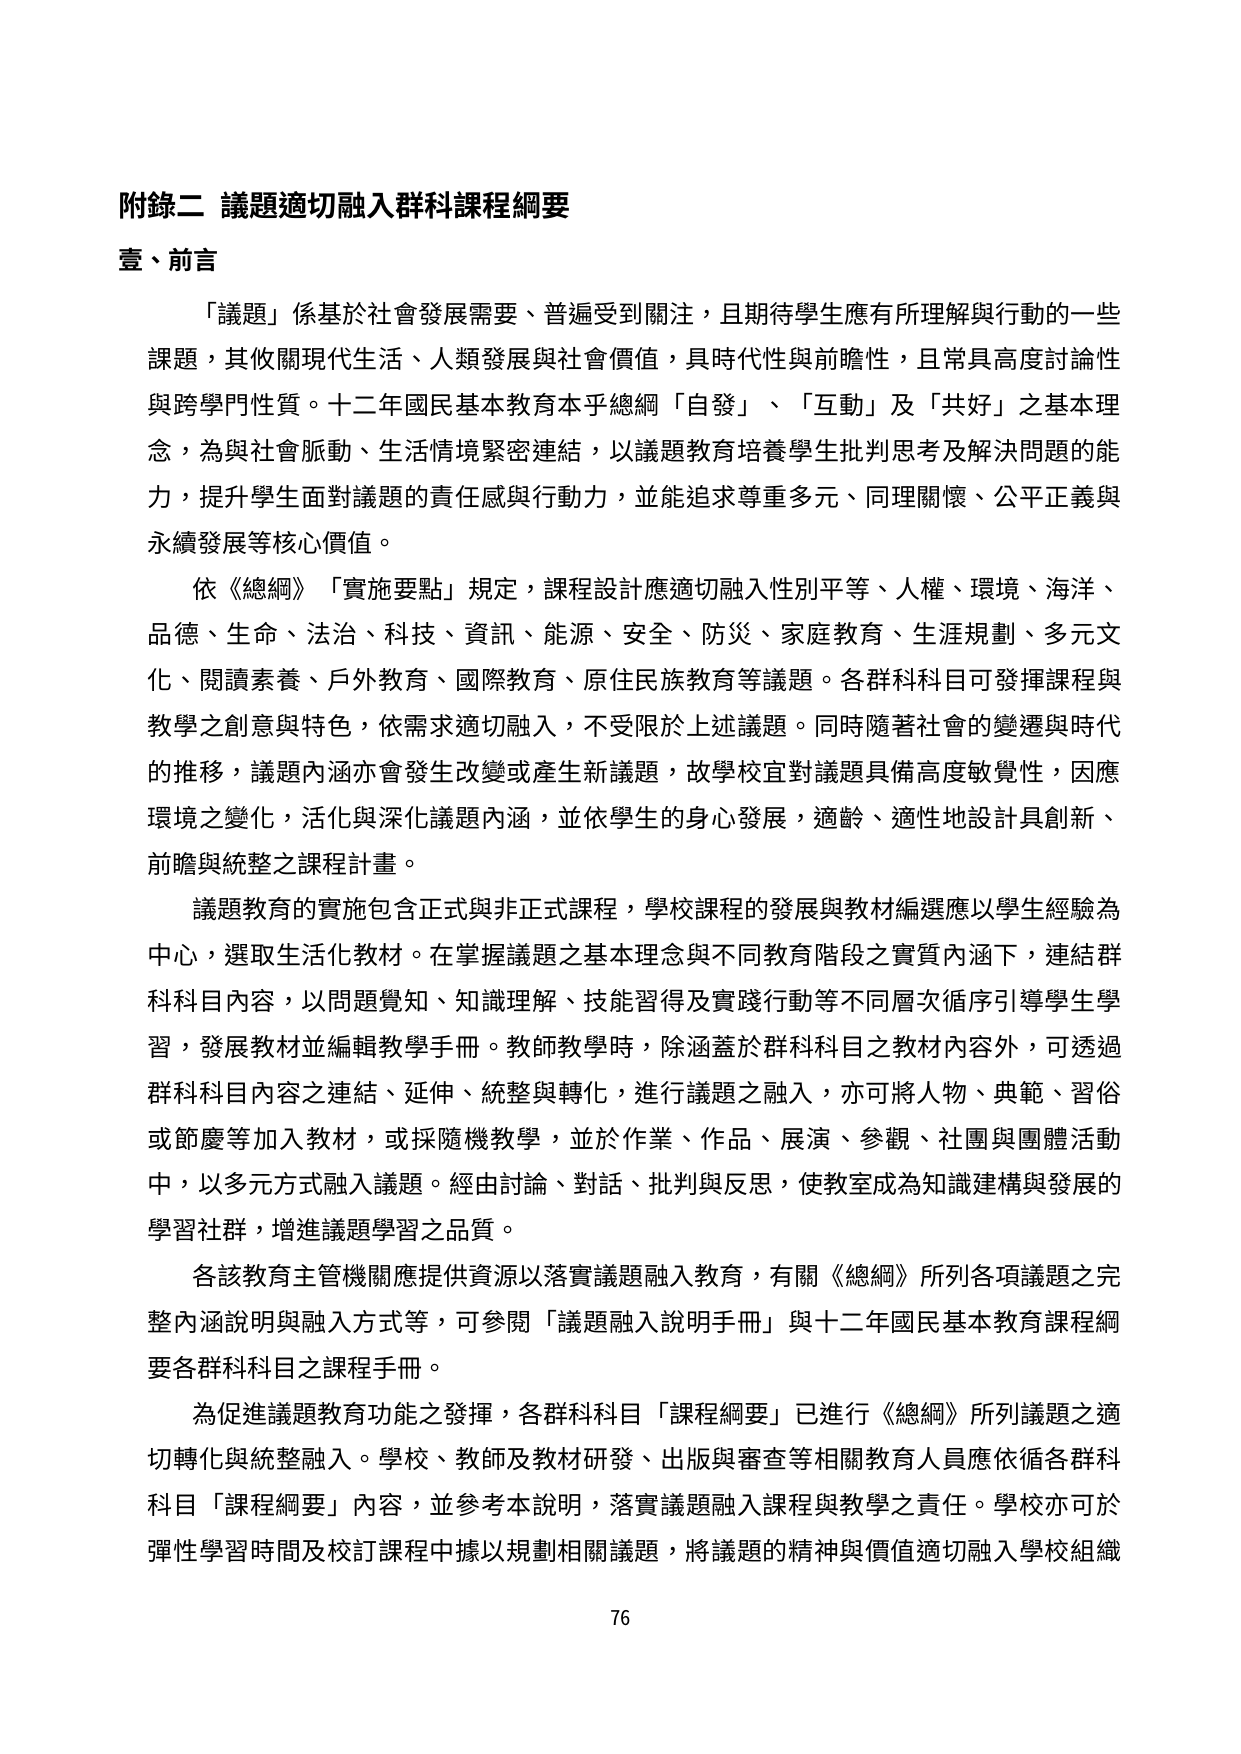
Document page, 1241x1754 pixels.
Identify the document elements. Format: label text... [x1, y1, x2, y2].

text 為促進議題教育功能之發揮，各群科科目「課程綱要」已進行《總綱》所列議題之適切轉化與統整融入。學校、教師及教材研發、出版與審查等相關教育人員應依循各群科科目「課程綱要」內容，並參考本說明，落實議題融入課程與教學之責任。學校亦可於彈性學習時間及校訂課程中據以規劃相關議題，將議題的精神與價值適切融入學校組織 [148, 1386, 1122, 1570]
text 壹、前言 [118, 233, 1122, 279]
text 依《總綱》「實施要點」規定，課程設計應適切融入性別平等、人權、環境、海洋、品德、生命、法治、科技、資訊、能源、安全、防災、家庭教育、生涯規劃、多元文化、閱讀素養、戶外教育、國際教育、原住民族教育等議題。各群科科目可發揮課程與教學之創意與特色，依需求適切融入，不受限於上述議題。同時隨著社會的變遷與時代的推移，議題內涵亦會發生改變或產生新議題，故學校宜對議題具備高度敏覺性，因應環境之變化，活化與深化議題內涵，並依學生的身心發展，適齡、適性地設計具創新、前瞻與統整之課程計畫。 [148, 561, 1122, 882]
text 附錄二 議題適切融入群科課程綱要 [118, 180, 1122, 226]
text 「議題」係基於社會發展需要、普遍受到關注，且期待學生應有所理解與行動的一些課題，其攸關現代生活、人類發展與社會價值，具時代性與前瞻性，且常具高度討論性與跨學門性質。十二年國民基本教育本乎總綱「自發」、「互動」及「共好」之基本理念，為與社會脈動、生活情境緊密連結，以議題教育培養學生批判思考及解決問題的能力，提升學生面對議題的責任感與行動力，並能追求尊重多元、同理關懷、公平正義與永續發展等核心價值。 [148, 286, 1122, 561]
text 各該教育主管機關應提供資源以落實議題融入教育，有關《總綱》所列各項議題之完整內涵說明與融入方式等，可參閱「議題融入說明手冊」與十二年國民基本教育課程綱要各群科科目之課程手冊。 [148, 1249, 1122, 1386]
text 議題教育的實施包含正式與非正式課程，學校課程的發展與教材編選應以學生經驗為中心，選取生活化教材。在掌握議題之基本理念與不同教育階段之實質內涵下，連結群科科目內容，以問題覺知、知識理解、技能習得及實踐行動等不同層次循序引導學生學習，發展教材並編輯教學手冊。教師教學時，除涵蓋於群科科目之教材內容外，可透過群科科目內容之連結、延伸、統整與轉化，進行議題之融入，亦可將人物、典範、習俗或節慶等加入教材，或採隨機教學，並於作業、作品、展演、參觀、社團與團體活動中，以多元方式融入議題。經由討論、對話、批判與反思，使教室成為知識建構與發展的學習社群，增進議題學習之品質。 [148, 882, 1122, 1249]
